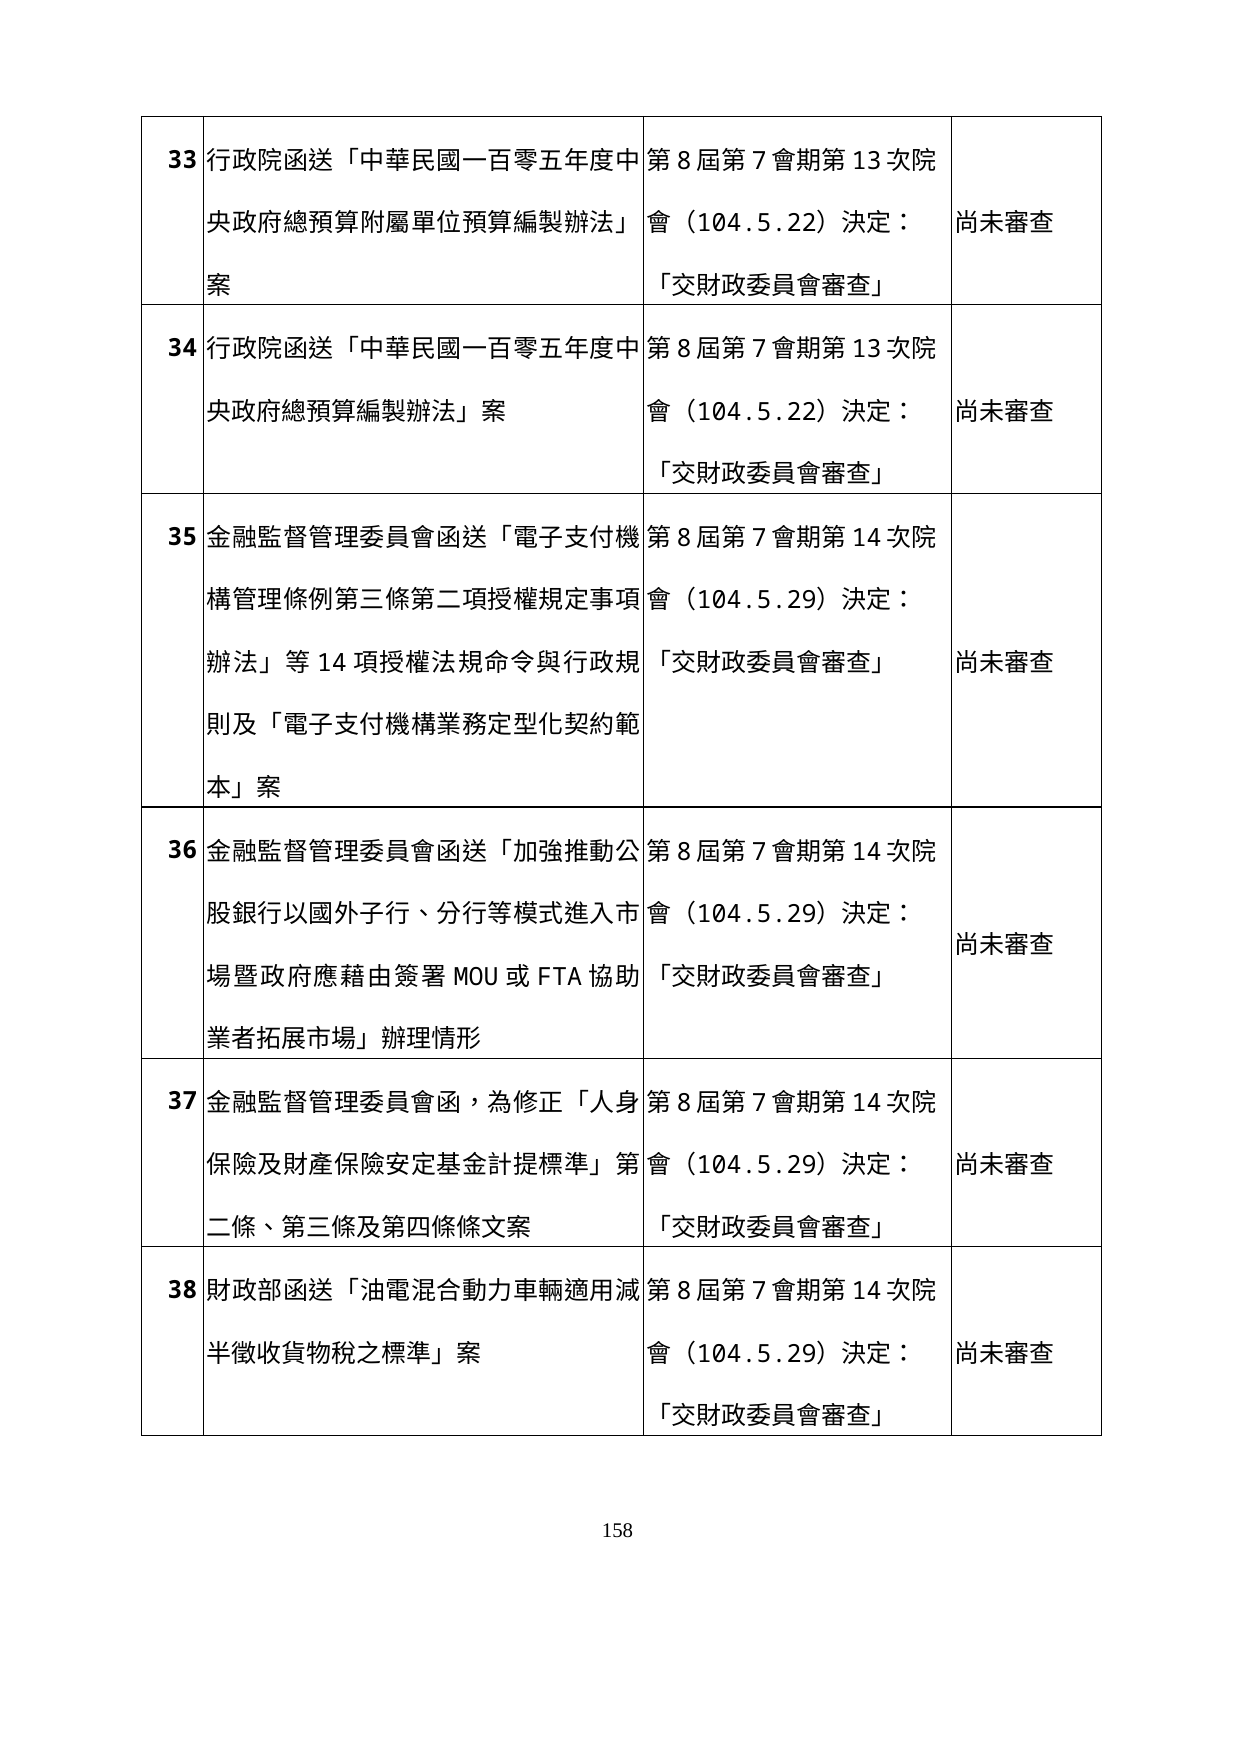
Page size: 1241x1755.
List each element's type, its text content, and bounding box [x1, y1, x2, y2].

table_cell 第8屆第7會期第14次院會（104.5.29）決定：「交財政委員會審查」 [644, 494, 951, 806]
table_cell [142, 117, 203, 304]
table_cell [142, 808, 203, 1057]
table_cell 尚未審查 [952, 117, 1101, 304]
table_cell 財政部函送「油電混合動力車輛適用減半徵收貨物稅之標準」案 [204, 1247, 643, 1434]
table_cell 第8屆第7會期第13次院會（104.5.22）決定：「交財政委員會審查」 [644, 305, 951, 493]
table_cell 金融監督管理委員會函送「加強推動公股銀行以國外子行、分行等模式進入市場暨政府應藉由簽署MOU或FTA協助業者拓展市場」辦理情形 [204, 808, 643, 1057]
table_cell [142, 305, 203, 493]
table_cell 尚未審查 [952, 808, 1101, 1057]
table_cell [142, 1059, 203, 1246]
table_cell 第8屆第7會期第14次院會（104.5.29）決定：「交財政委員會審查」 [644, 1059, 951, 1246]
table_cell 金融監督管理委員會函，為修正「人身保險及財產保險安定基金計提標準」第二條、第三條及第四條條文案 [204, 1059, 643, 1246]
table_cell 第8屆第7會期第14次院會（104.5.29）決定：「交財政委員會審查」 [644, 808, 951, 1057]
table_cell 尚未審查 [952, 1247, 1101, 1434]
table_cell 金融監督管理委員會函送「電子支付機構管理條例第三條第二項授權規定事項辦法」等14項授權法規命令與行政規則及「電子支付機構業務定型化契約範本」案 [204, 494, 643, 806]
table_cell [142, 494, 203, 806]
table_cell 行政院函送「中華民國一百零五年度中央政府總預算編製辦法」案 [204, 305, 643, 493]
table_cell 第8屆第7會期第13次院會（104.5.22）決定：「交財政委員會審查」 [644, 117, 951, 304]
table_cell 尚未審查 [952, 305, 1101, 493]
table_cell 第8屆第7會期第14次院會（104.5.29）決定：「交財政委員會審查」 [644, 1247, 951, 1434]
table_cell 行政院函送「中華民國一百零五年度中央政府總預算附屬單位預算編製辦法」案 [204, 117, 643, 304]
table_cell 尚未審查 [952, 1059, 1101, 1246]
table_cell 尚未審查 [952, 494, 1101, 806]
table_cell [142, 1247, 203, 1434]
